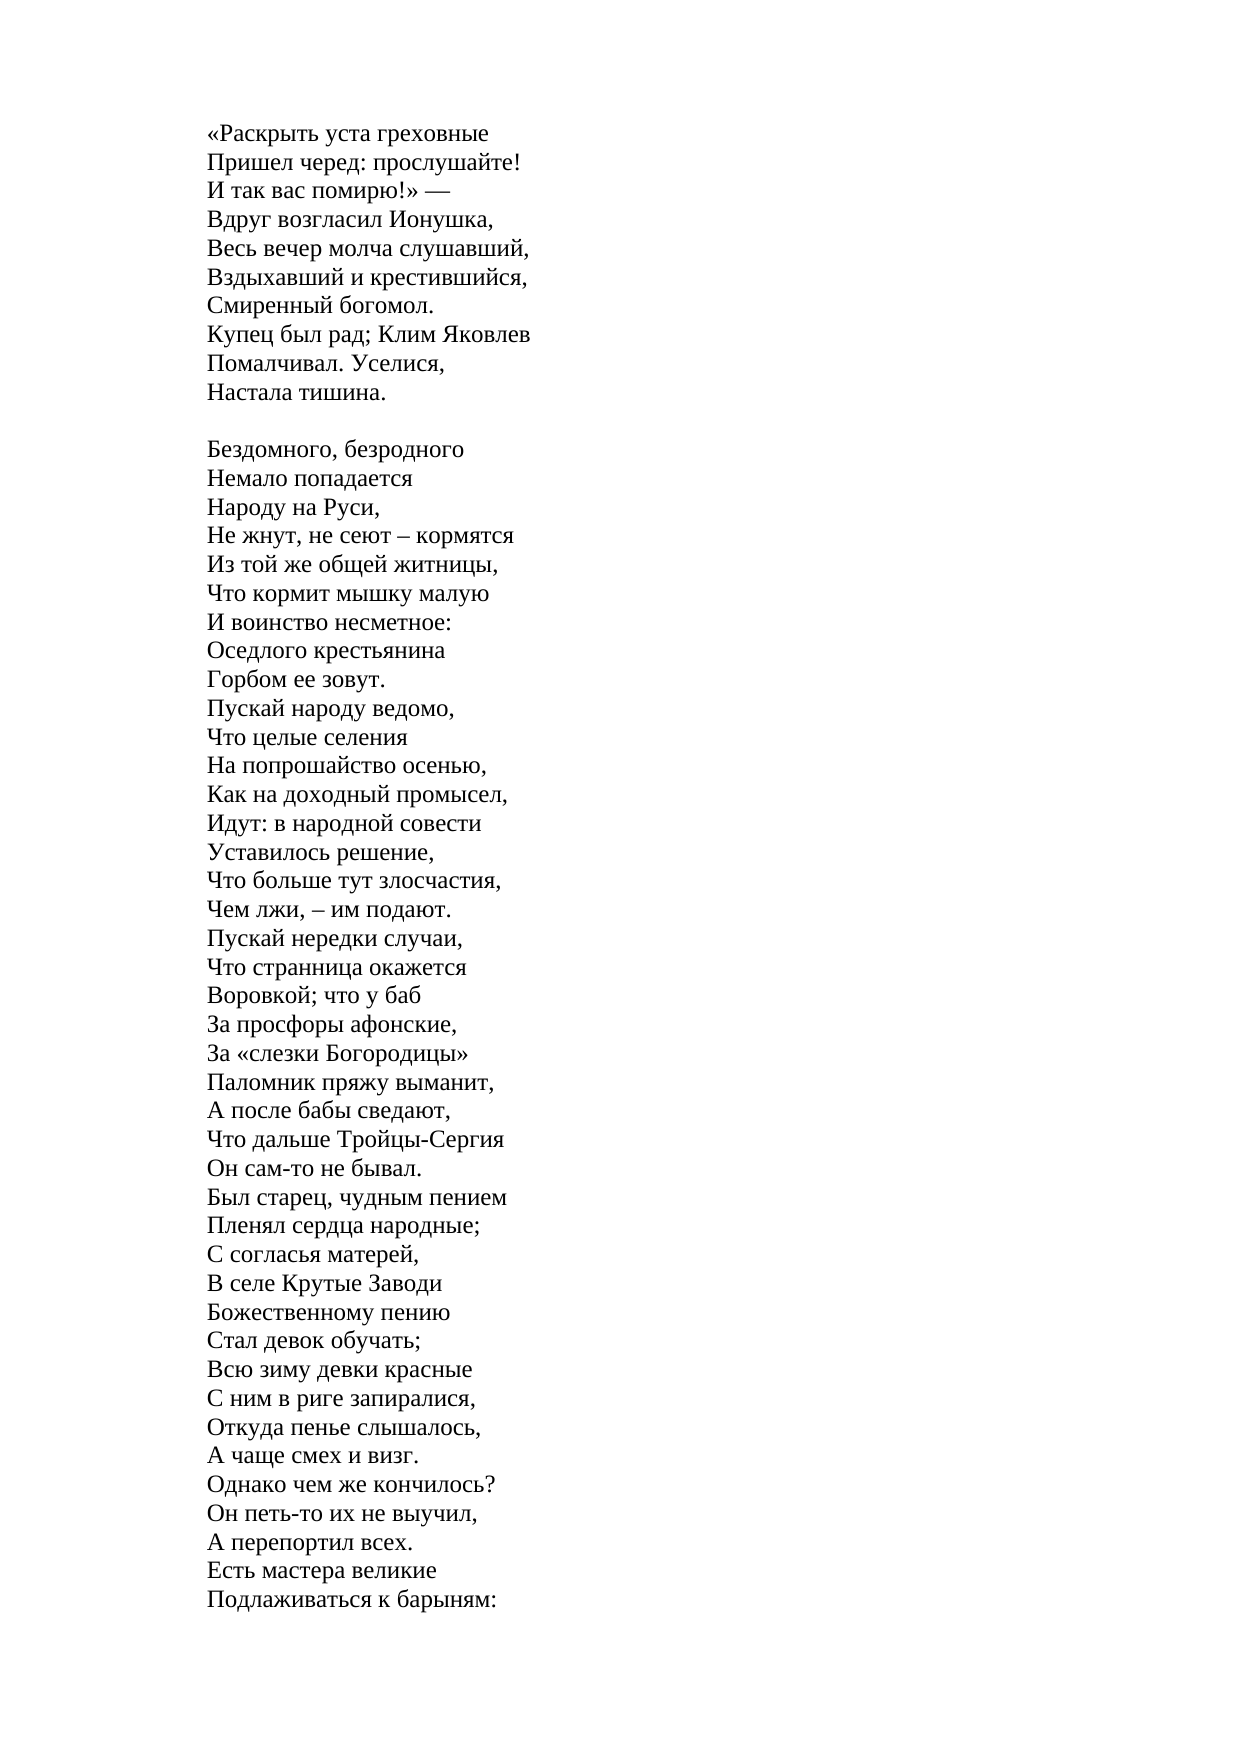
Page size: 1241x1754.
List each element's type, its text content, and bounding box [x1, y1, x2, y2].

text За «слезки Богородицы» [148, 1038, 1152, 1067]
text Не жнут, не сеют – кормятся [148, 521, 1152, 549]
text И воинство несметное: [148, 607, 1152, 636]
text Подлаживаться к барыням: [148, 1584, 1152, 1613]
text И так вас помирю!» — [148, 176, 1152, 204]
text С ним в риге запиралися, [148, 1383, 1152, 1412]
text Откуда пенье слышалось, [148, 1412, 1152, 1441]
text Божественному пению [148, 1297, 1152, 1326]
text Однако чем же кончилось? [148, 1469, 1152, 1498]
text Как на доходный промысел, [148, 779, 1152, 808]
text Народу на Руси, [148, 492, 1152, 521]
text Горбом ее зовут. [148, 664, 1152, 693]
text Пускай нередки случаи, [148, 923, 1152, 952]
text А после бабы сведают, [148, 1096, 1152, 1124]
text Смиренный богомол. [148, 291, 1152, 319]
text А чаще смех и визг. [148, 1441, 1152, 1469]
text «Раскрыть уста греховные [148, 118, 1152, 147]
text Чем лжи, – им подают. [148, 894, 1152, 923]
text Купец был рад; Клим Яковлев [148, 319, 1152, 348]
text Оседлого крестьянина [148, 636, 1152, 664]
text Помалчивал. Уселися, [148, 348, 1152, 377]
text А перепортил всех. [148, 1527, 1152, 1556]
text Есть мастера великие [148, 1556, 1152, 1584]
text Пришел черед: прослушайте! [148, 147, 1152, 176]
text Вдруг возгласил Ионушка, [148, 204, 1152, 233]
text Настала тишина. [148, 377, 1152, 406]
text Всю зиму девки красные [148, 1354, 1152, 1383]
text За просфоры афонские, [148, 1009, 1152, 1038]
text Он сам-то не бывал. [148, 1153, 1152, 1182]
text Вздыхавший и крестившийся, [148, 262, 1152, 291]
text Что целые селения [148, 722, 1152, 751]
text Воровкой; что у баб [148, 981, 1152, 1009]
text Он петь-то их не выучил, [148, 1498, 1152, 1527]
text На попрошайство осенью, [148, 751, 1152, 779]
text Что дальше Тройцы-Сергия [148, 1124, 1152, 1153]
text Бездомного, безродного [148, 434, 1152, 463]
text Стал девок обучать; [148, 1326, 1152, 1354]
text С согласья матерей, [148, 1239, 1152, 1268]
text Немало попадается [148, 463, 1152, 492]
text Уставилось решение, [148, 837, 1152, 866]
text Пускай народу ведомо, [148, 693, 1152, 722]
text Паломник пряжу выманит, [148, 1067, 1152, 1096]
text Что кормит мышку малую [148, 578, 1152, 607]
text Был старец, чудным пением [148, 1182, 1152, 1211]
text Что больше тут злосчастия, [148, 866, 1152, 894]
text Идут: в народной совести [148, 808, 1152, 837]
text Пленял сердца народные; [148, 1211, 1152, 1239]
text Что странница окажется [148, 952, 1152, 981]
text В селе Крутые Заводи [148, 1268, 1152, 1297]
text Из той же общей житницы, [148, 549, 1152, 578]
text Весь вечер молча слушавший, [148, 233, 1152, 262]
